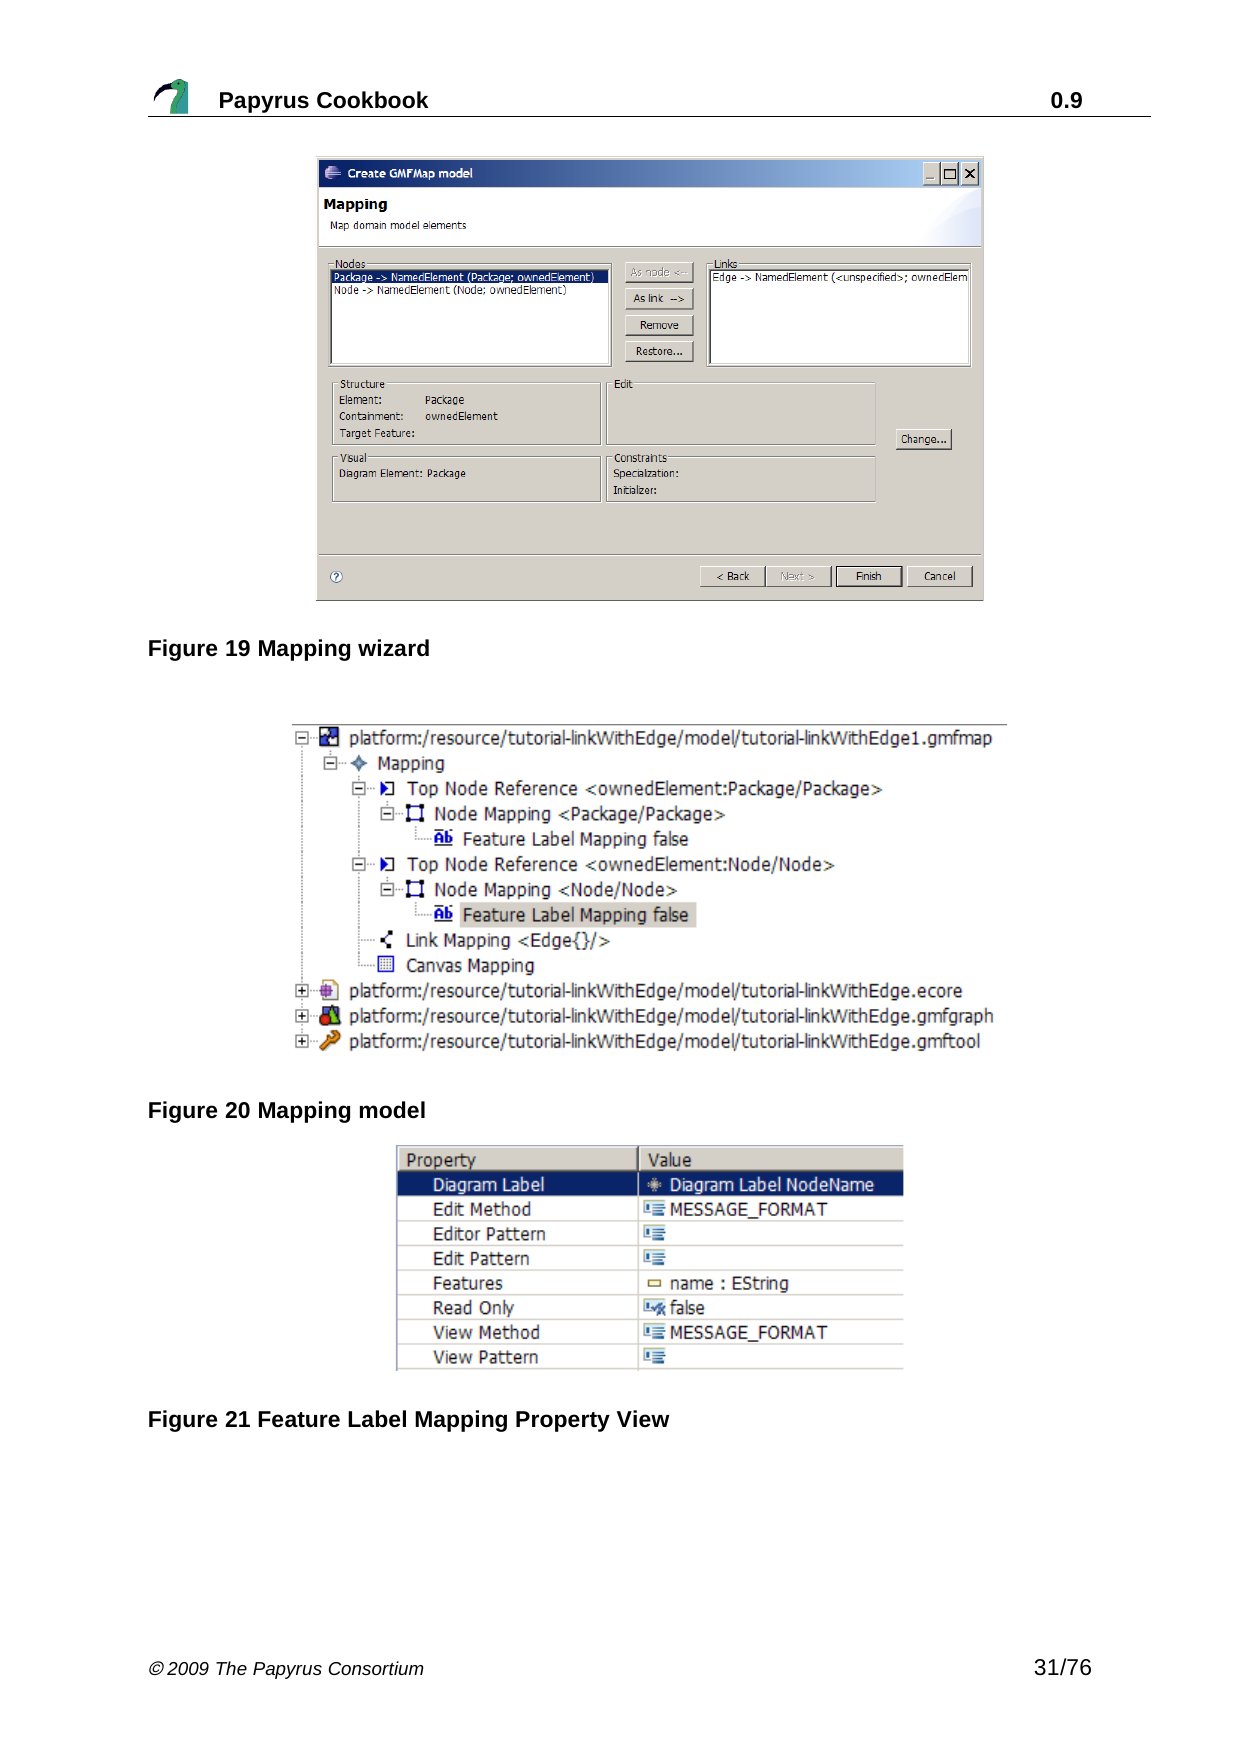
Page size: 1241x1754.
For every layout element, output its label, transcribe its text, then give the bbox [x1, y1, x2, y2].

picture [315, 156, 984, 601]
text Figure 20 Mapping model [148, 1097, 1151, 1124]
picture [153, 79, 189, 114]
picture [291, 724, 1008, 1063]
picture [395, 1145, 904, 1371]
text Figure 21 Feature Label Mapping Property View [148, 1405, 1151, 1432]
text Figure 19 Mapping wizard [148, 634, 1151, 661]
